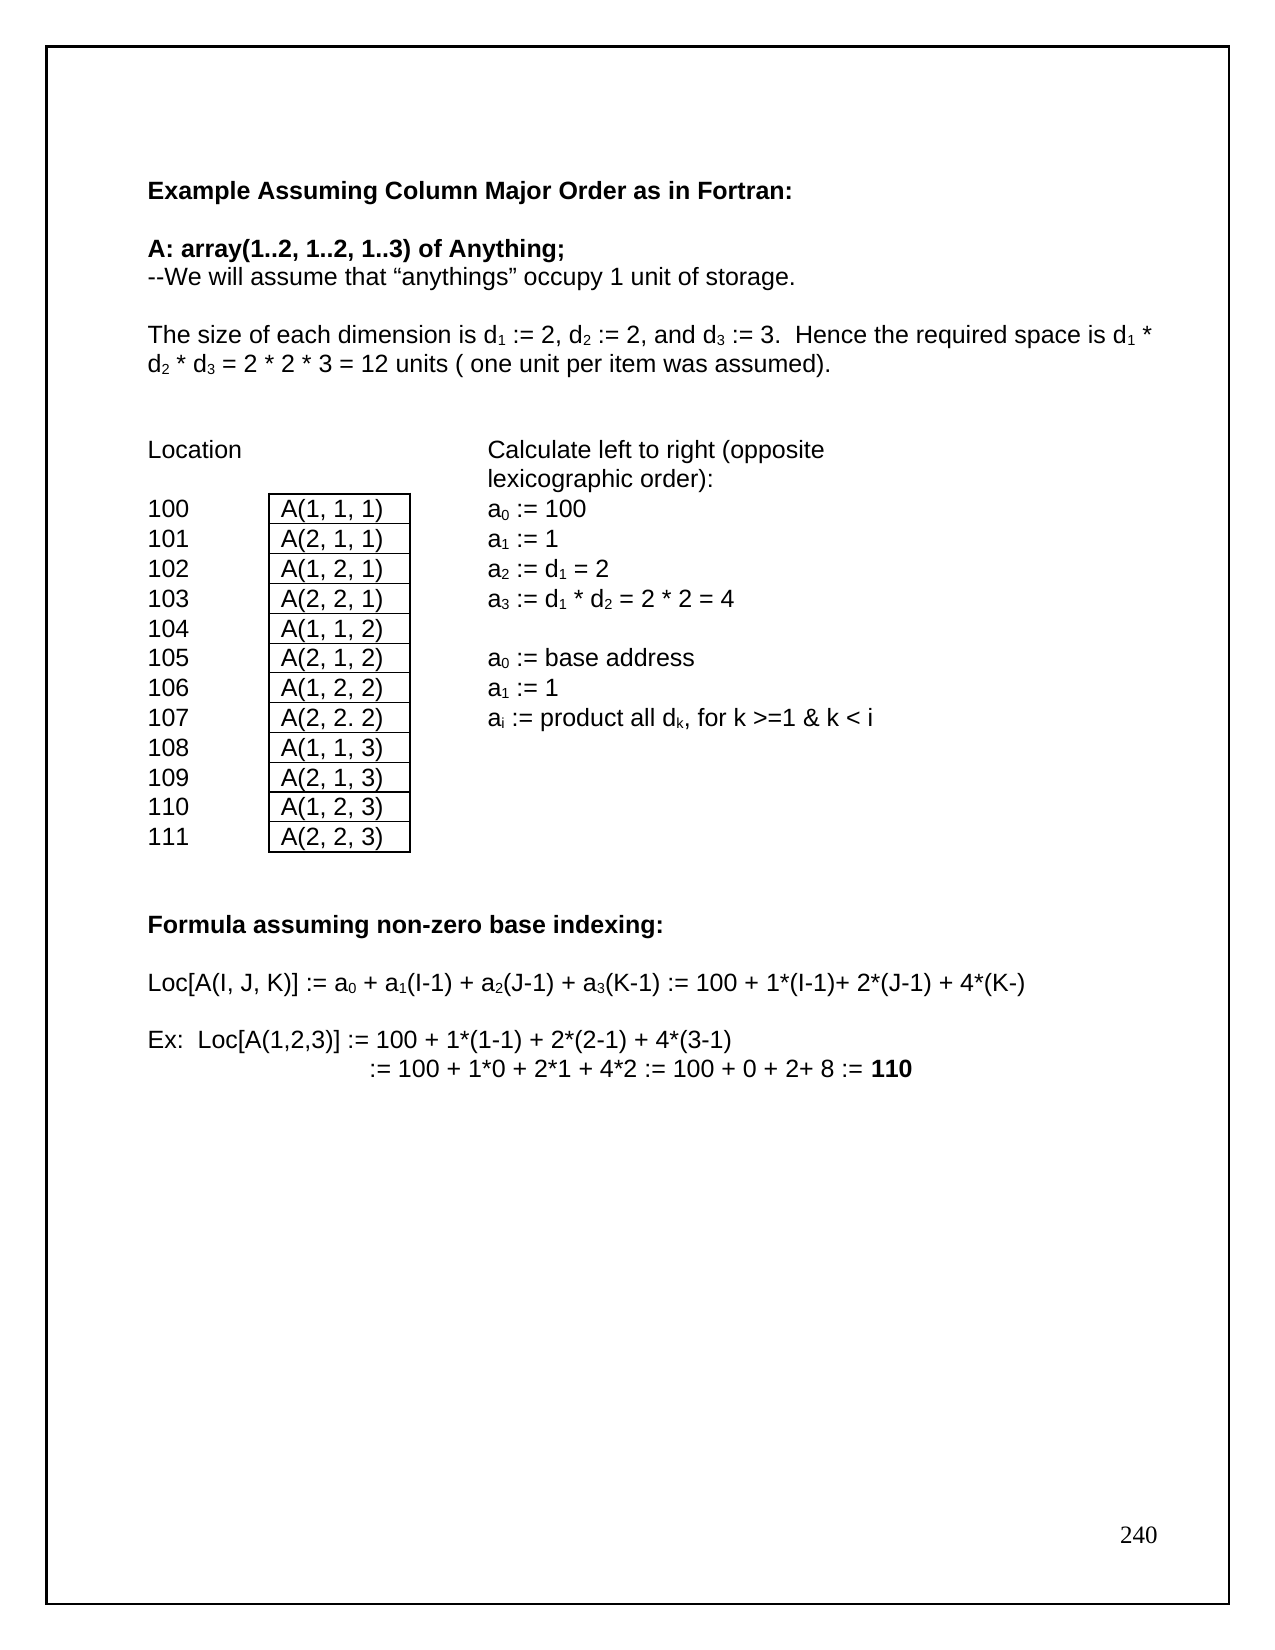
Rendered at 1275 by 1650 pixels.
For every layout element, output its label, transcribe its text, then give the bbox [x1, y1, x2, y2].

text := 100 + 1*0 + 2*1 + 4*2 := 100 + 0 + 2+ 8 := 110 [147, 1054, 1158, 1083]
table_cell a3 := d1 * d2 = 2 * 2 = 4 [476, 583, 906, 613]
table_cell [411, 762, 476, 791]
table_cell [411, 553, 476, 583]
table_cell A(2, 2, 1) [270, 584, 409, 613]
table_cell A(1, 2, 3) [270, 793, 409, 821]
table_cell 105 [136, 643, 268, 672]
table_cell A(1, 2, 2) [270, 673, 409, 702]
table_cell [411, 732, 476, 762]
text The size of each dimension is d1 := 2, d2 := 2, and d3 := 3. Hence the required space is d1 * d2 * d3 = 2 * 2 * 3 = 12 units ( one unit per item was assumed). [147, 320, 1158, 377]
table_cell [411, 583, 476, 613]
table_cell A(2, 1, 1) [270, 524, 409, 553]
table_cell [411, 613, 476, 642]
table_cell 101 [136, 523, 268, 553]
table_cell 100 [136, 493, 268, 523]
table_header [269, 435, 410, 492]
text Ex: Loc[A(1,2,3)] := 100 + 1*(1-1) + 2*(2-1) + 4*(3-1) [147, 1026, 1158, 1054]
table_cell a0 := 100 [476, 493, 906, 523]
text Loc[A(I, J, K)] := a0 + a1(I-1) + a2(J-1) + a3(K-1) := 100 + 1*(I-1)+ 2*(J-1) + 4*(K-) [147, 968, 1158, 997]
table_cell A(2, 1, 3) [270, 763, 409, 791]
table_cell a1 := 1 [476, 672, 906, 702]
table_cell A(1, 1, 1) [270, 495, 409, 523]
table_cell A(1, 2, 1) [270, 554, 409, 583]
table_cell 109 [136, 762, 268, 791]
table_cell [411, 672, 476, 702]
table_cell 104 [136, 613, 268, 642]
table_cell [476, 762, 906, 791]
table_header Location [136, 435, 269, 492]
table_cell 103 [136, 583, 268, 613]
table_cell a2 := d1 = 2 [476, 553, 906, 583]
table_cell [411, 493, 476, 523]
table_cell [411, 821, 476, 851]
table_cell [410, 851, 476, 882]
text Formula assuming non-zero base indexing: [147, 911, 1158, 939]
table_cell [476, 791, 906, 821]
table_cell A(2, 2. 2) [270, 703, 409, 732]
table_cell a0 := base address [476, 643, 906, 672]
table_cell [411, 523, 476, 553]
table_cell 107 [136, 702, 268, 732]
table_cell [476, 613, 906, 642]
table_cell A(2, 1, 2) [270, 644, 409, 672]
text Example Assuming Column Major Order as in Fortran: [147, 176, 1158, 205]
table_cell A(2, 2, 3) [270, 822, 409, 851]
table_cell A(1, 1, 3) [270, 733, 409, 762]
table_cell [476, 821, 906, 851]
table_cell 102 [136, 553, 268, 583]
table_cell [476, 732, 906, 762]
text --We will assume that “anythings” occupy 1 unit of storage. [147, 262, 1158, 291]
table_cell [136, 851, 269, 882]
table_header Calculate left to right (opposite lexicographic order): [476, 435, 906, 492]
table_cell 108 [136, 732, 268, 762]
table_cell [411, 643, 476, 672]
table_cell 110 [136, 791, 268, 821]
table_cell [269, 853, 410, 882]
table_cell 111 [136, 821, 268, 851]
text A: array(1..2, 1..2, 1..3) of Anything; [147, 234, 1158, 262]
table_cell A(1, 1, 2) [270, 614, 409, 642]
table_cell ai := product all dk, for k >=1 & k < i [476, 702, 906, 732]
table_cell a1 := 1 [476, 523, 906, 553]
table_cell [476, 851, 906, 882]
table_cell 106 [136, 672, 268, 702]
table_header [410, 435, 476, 492]
table_cell [411, 791, 476, 821]
table_cell [411, 702, 476, 732]
